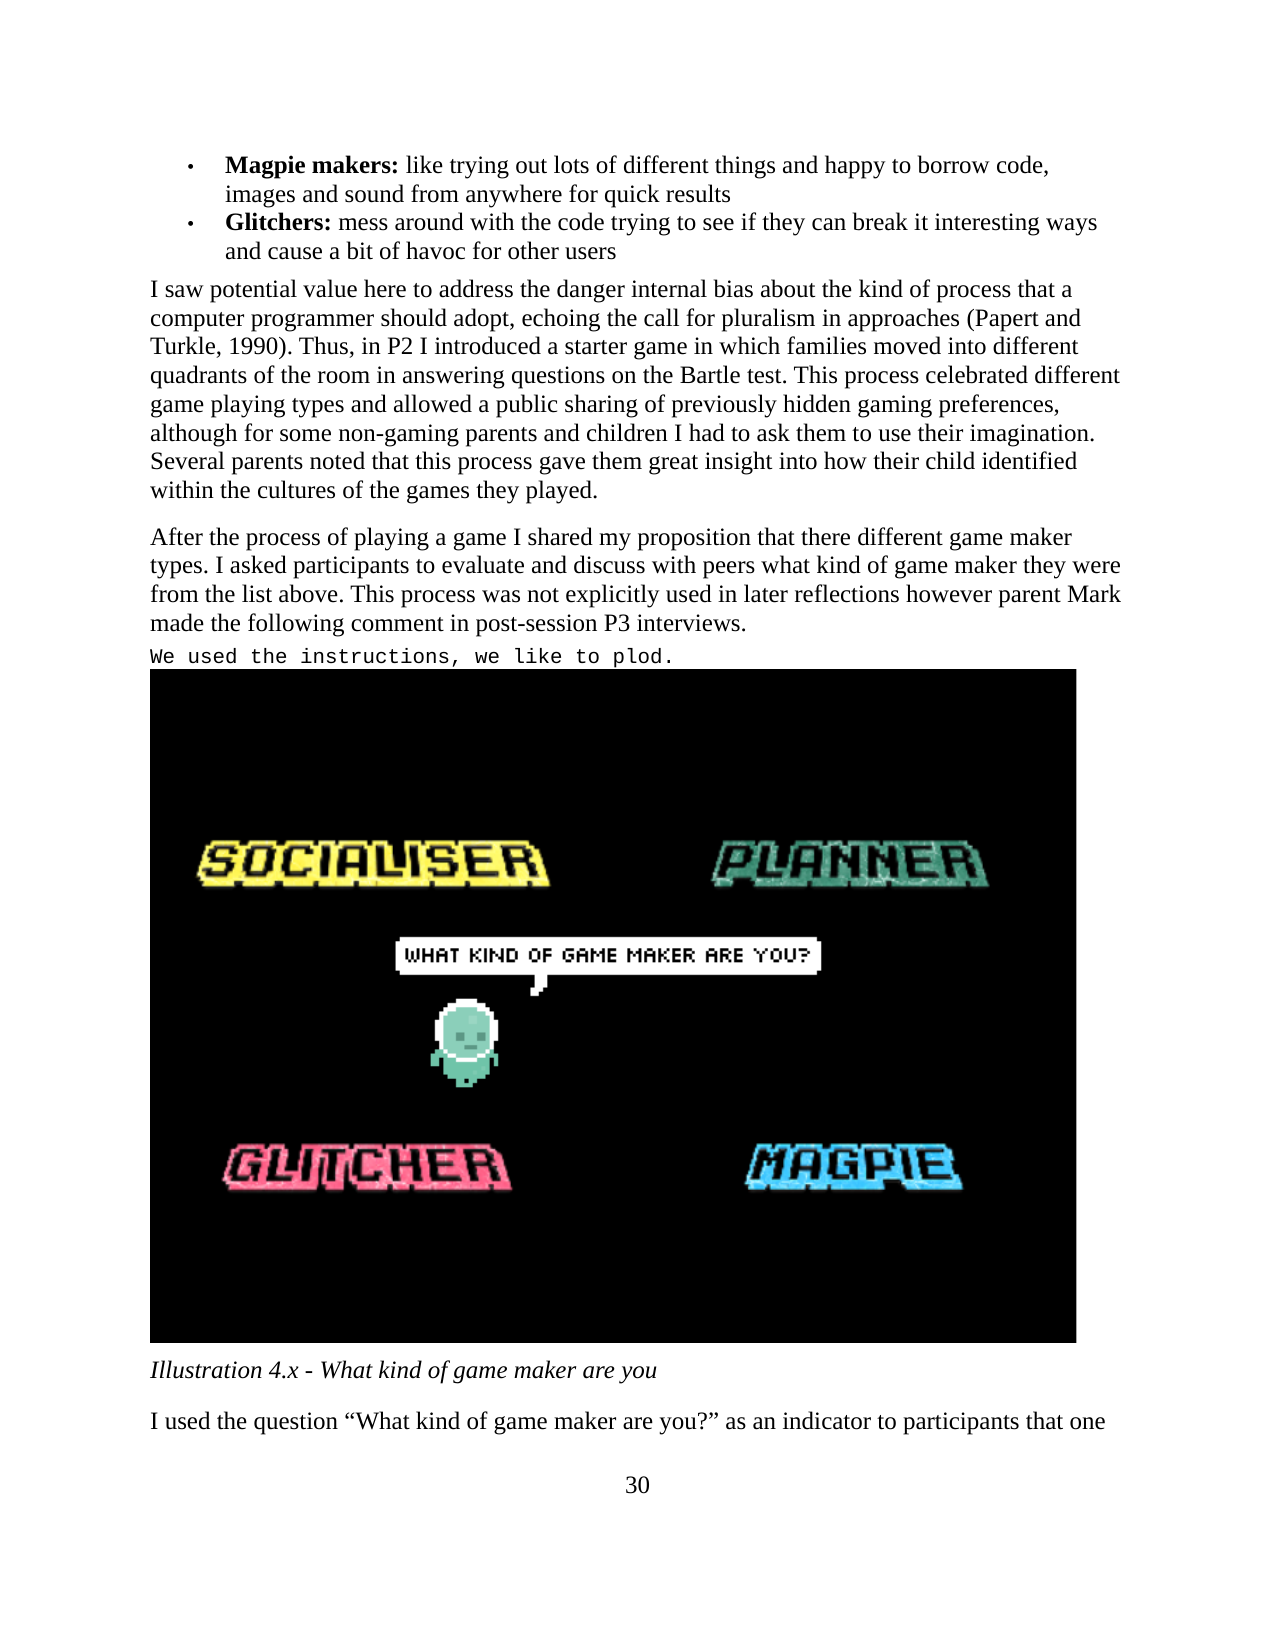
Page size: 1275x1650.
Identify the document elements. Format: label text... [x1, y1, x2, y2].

text After the process of playing a game I shared my proposition that there different game maker types. I asked participants to evaluate and discuss with peers what kind of game maker they were from the list above. This process was not explicitly used in later reflections however parent Mark made the following comment in post-session P3 interviews. [150, 522, 1125, 637]
text I used the question “What kind of game maker are you?” as an indicator to participants that one [150, 1406, 1125, 1434]
picture [150, 669, 1077, 1343]
list Magpie makers: like trying out lots of different things and happy to borrow code, images and sound from anywhere for quick results [187, 150, 1125, 207]
text Illustration 4.x - What kind of game maker are you [150, 1356, 1125, 1384]
text We used the instructions, we like to plod. [150, 646, 1125, 669]
text I saw potential value here to address the danger internal bias about the kind of process that a computer programmer should adopt, echoing the call for pluralism in approaches (Papert and Turkle, 1990). Thus, in P2 I introduced a starter game in which families moved into different quadrants of the room in answering questions on the Bartle test. This process celebrated different game playing types and allowed a public sharing of previously hidden gaming preferences, although for some non-gaming parents and children I had to ask them to use their imagination. Several parents noted that this process gave them great insight into how their child identified within the cultures of the games they played. [150, 274, 1125, 504]
list Glitchers: mess around with the code trying to see if they can break it interesting ways and cause a bit of havoc for other users [187, 207, 1125, 265]
